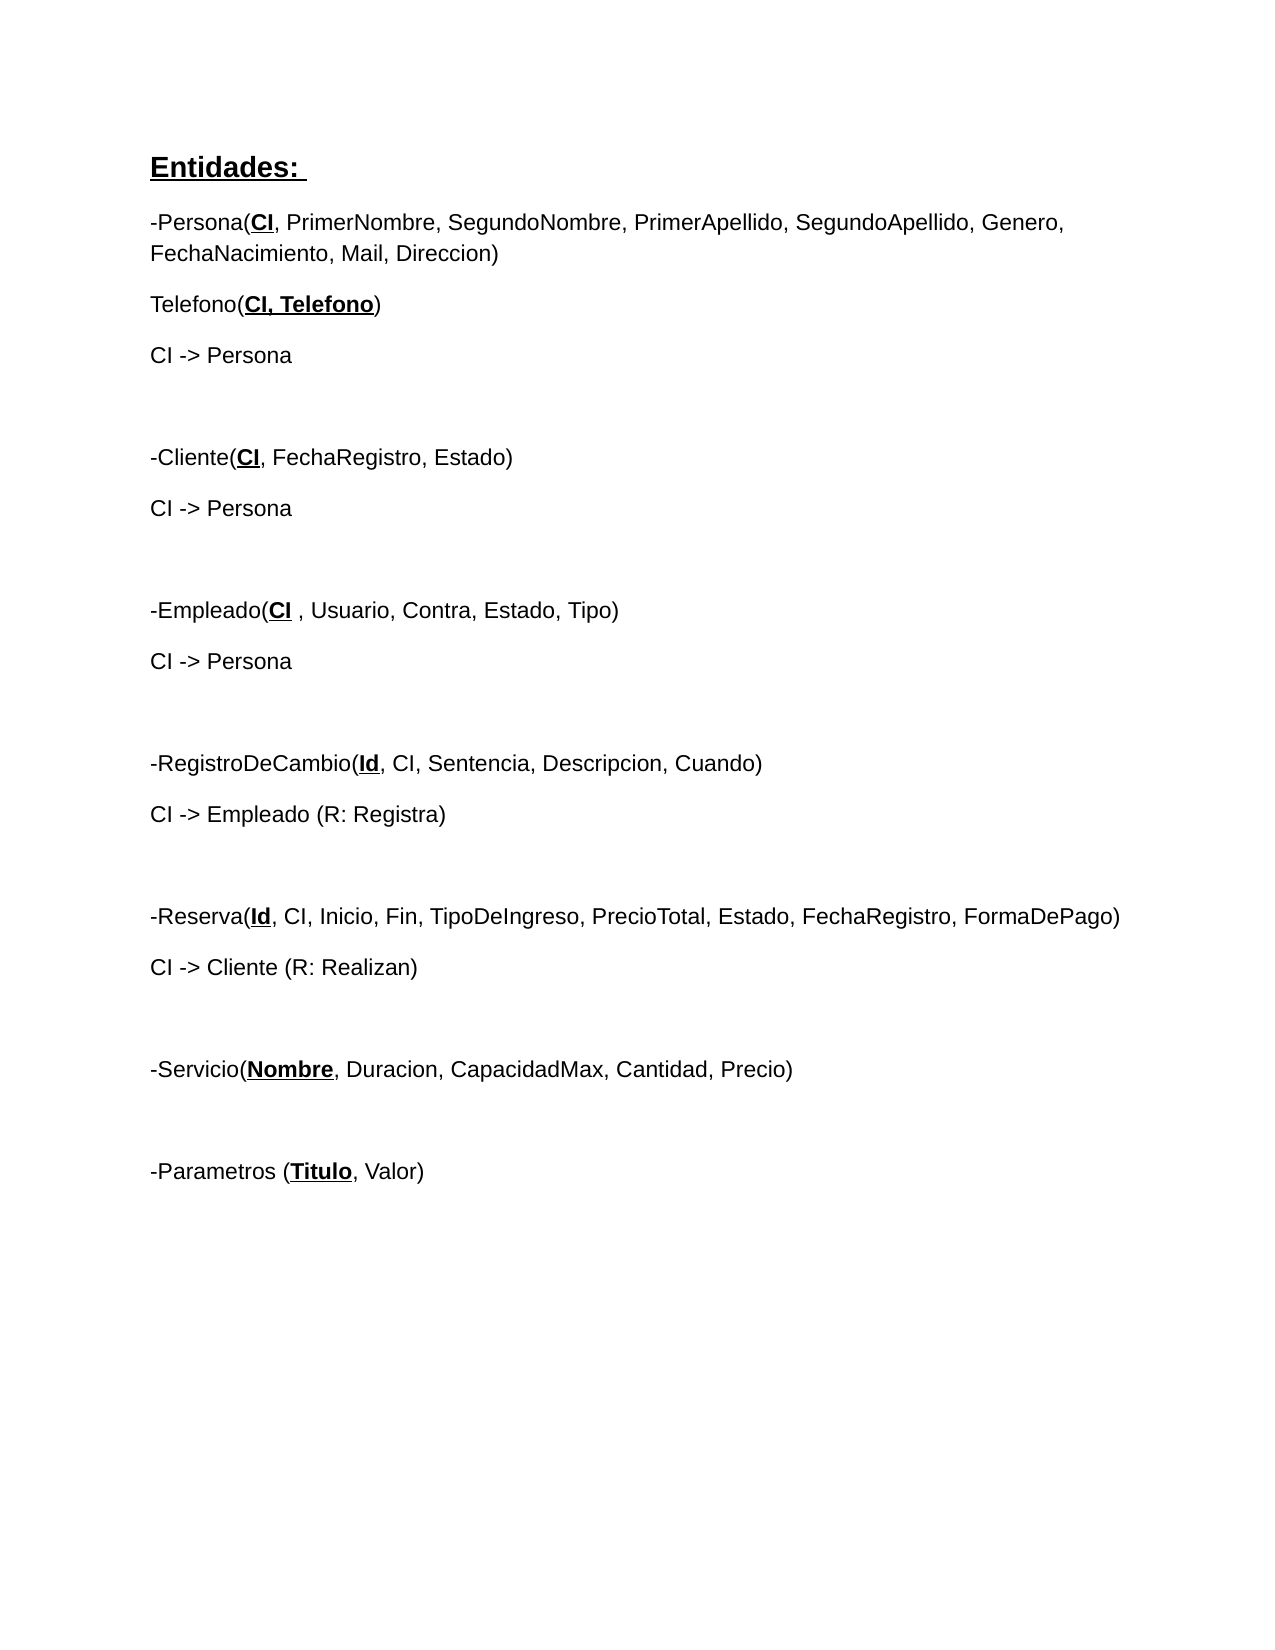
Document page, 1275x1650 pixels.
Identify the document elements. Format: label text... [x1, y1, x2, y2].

text Telefono(CI, Telefono) [150, 291, 1125, 317]
text Entidades: [150, 150, 1125, 183]
text CI -> Persona [150, 648, 1125, 674]
text -Servicio(Nombre, Duracion, CapacidadMax, Cantidad, Precio) [150, 1056, 1125, 1083]
text -Persona(CI, PrimerNombre, SegundoNombre, PrimerApellido, SegundoApellido, Genero, FechaNacimiento, Mail, Direccion) [150, 209, 1125, 266]
text -Reserva(Id, CI, Inicio, Fin, TipoDeIngreso, PrecioTotal, Estado, FechaRegistro, FormaDePago) [150, 903, 1125, 929]
text CI -> Persona [150, 495, 1125, 521]
text -Empleado(CI , Usuario, Contra, Estado, Tipo) [150, 597, 1125, 623]
text -RegistroDeCambio(Id, CI, Sentencia, Descripcion, Cuando) [150, 750, 1125, 776]
text CI -> Cliente (R: Realizan) [150, 954, 1125, 981]
text -Parametros (Titulo, Valor) [150, 1158, 1125, 1185]
text CI -> Empleado (R: Registra) [150, 801, 1125, 827]
text -Cliente(CI, FechaRegistro, Estado) [150, 444, 1125, 470]
text CI -> Persona [150, 342, 1125, 368]
